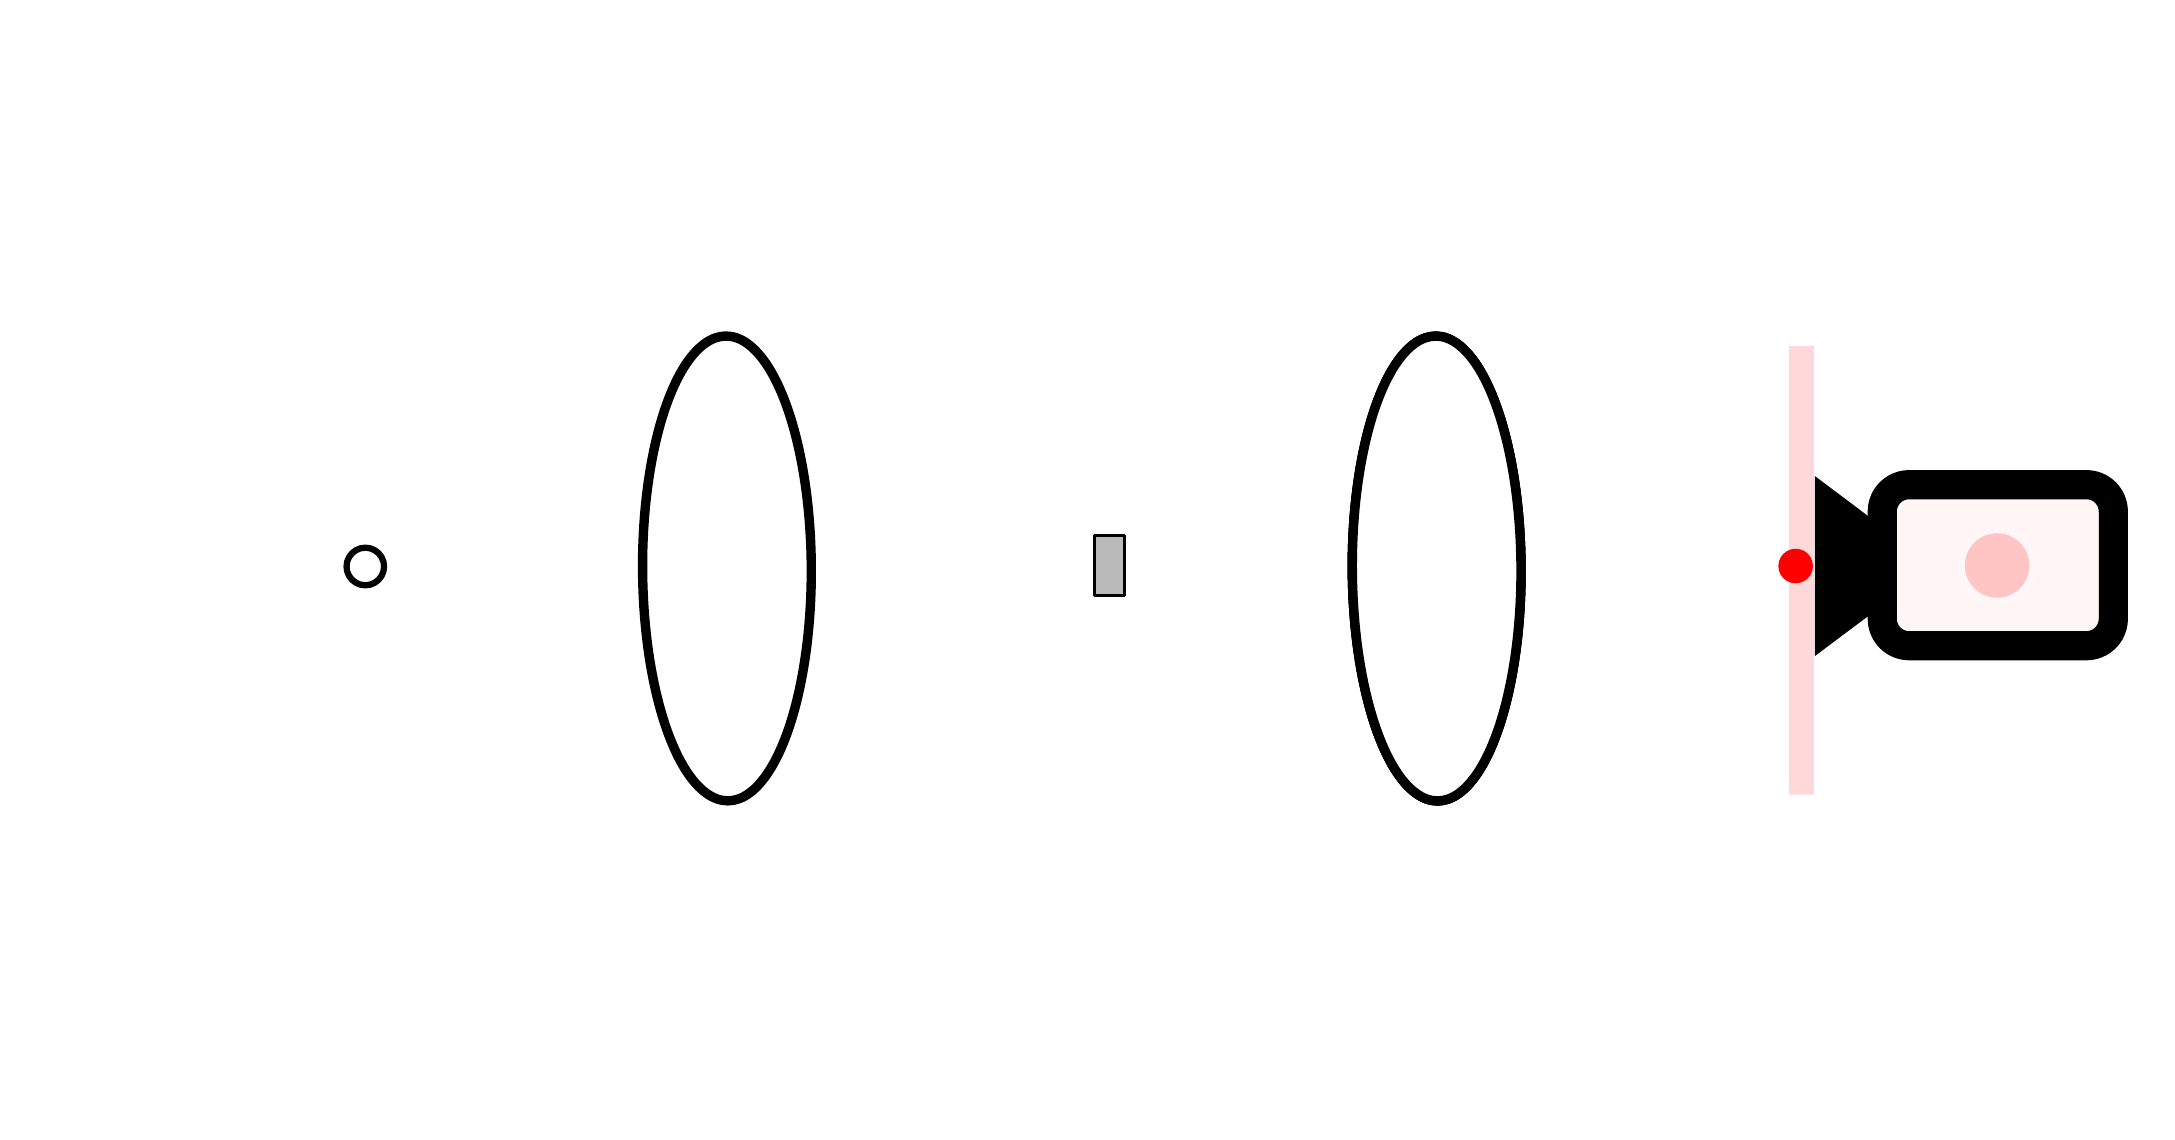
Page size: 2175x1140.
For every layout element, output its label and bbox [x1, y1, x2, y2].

text_box [1352, 336, 1522, 801]
text_box [1094, 535, 1125, 596]
text_box [1882, 484, 2114, 646]
text_box [1814, 476, 1875, 657]
text_box [642, 336, 812, 801]
text_box [1778, 550, 1789, 582]
